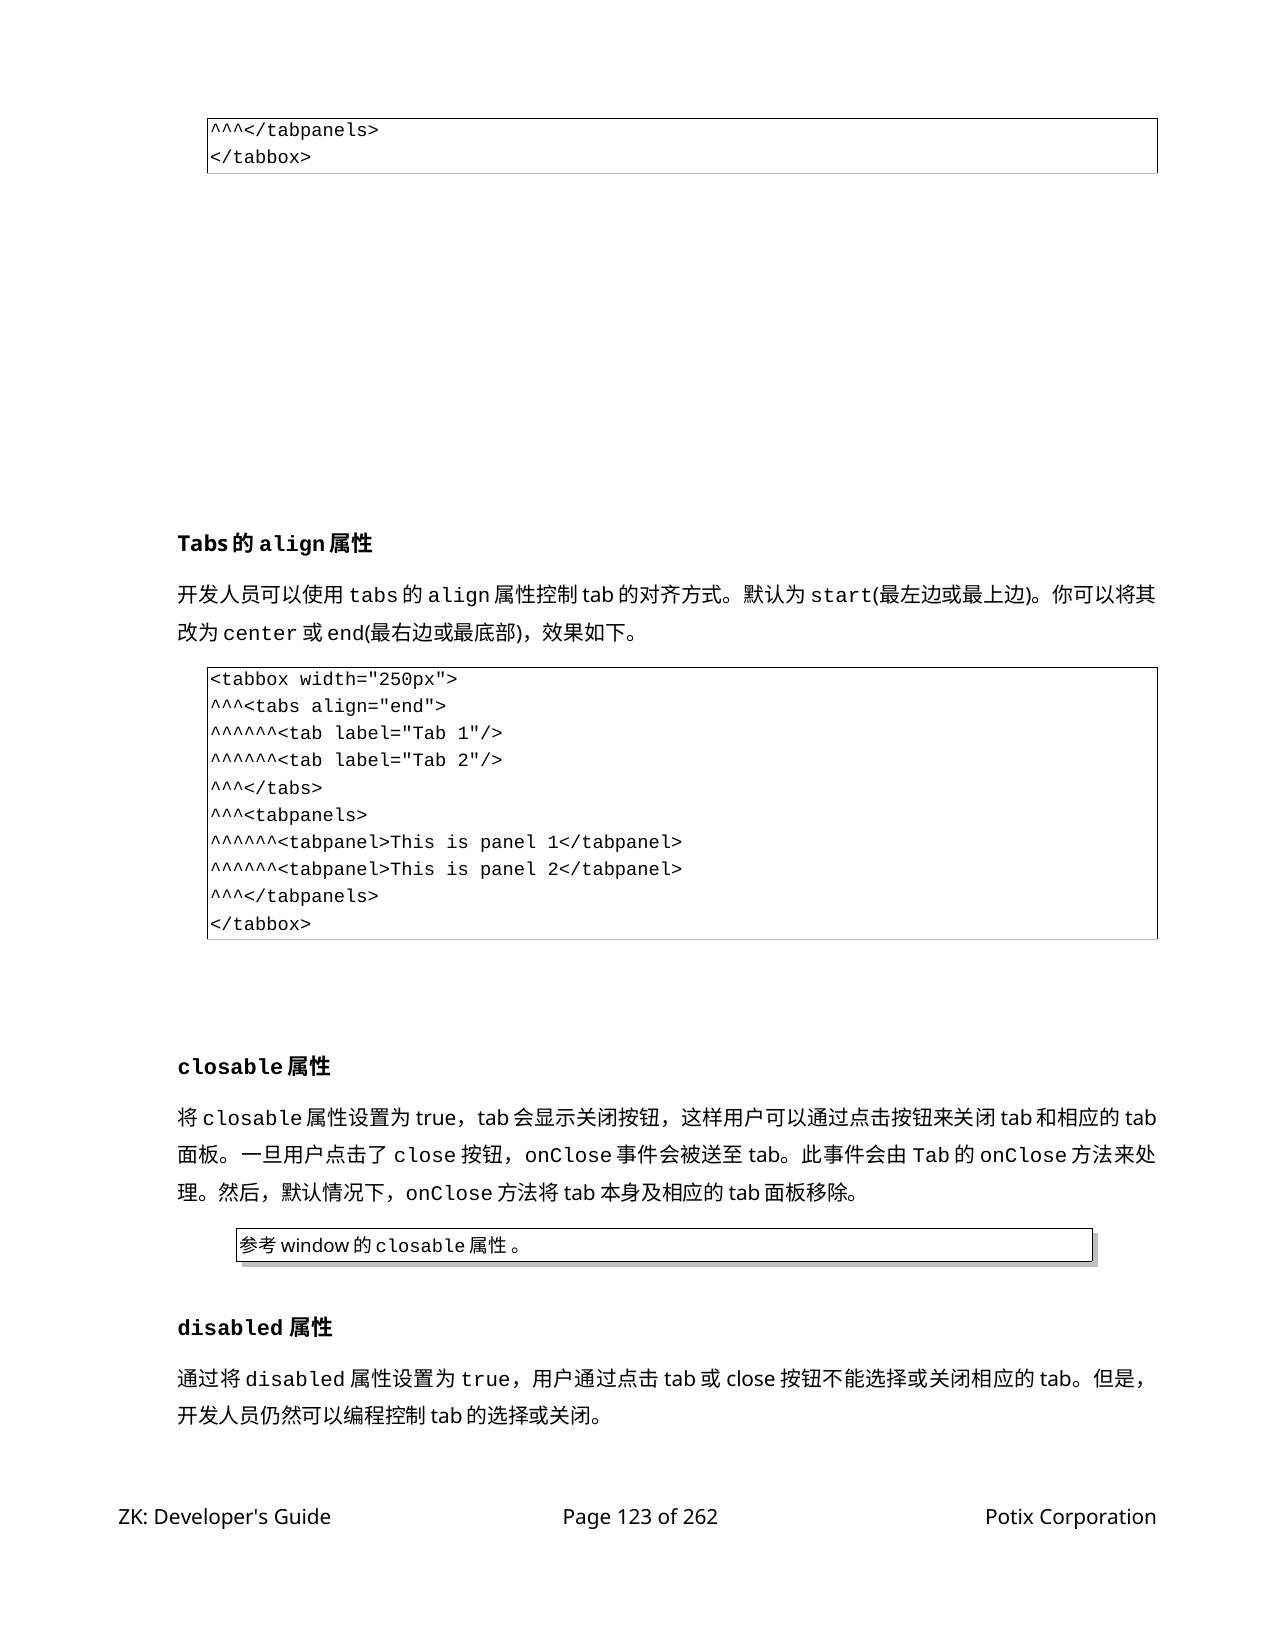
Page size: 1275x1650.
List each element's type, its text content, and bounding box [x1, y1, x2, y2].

text ^^^</tabpanels> [208, 884, 1157, 908]
text ^^^</tabs> [208, 776, 1157, 800]
subtitle disabled 属性 [177, 1309, 1157, 1342]
text 参考window的closable属性 。 [237, 1229, 1092, 1261]
text ^^^^^^<tabpanel>This is panel 2</tabpanel> [208, 857, 1157, 881]
text 开发人员可以使用tabs的align属性控制tab的对齐方式。默认为start(最左边或最上边)。你可以将其改为center或end(最右边或最底部)，效果如下。 [177, 578, 1157, 646]
text <tabbox width="250px"> [208, 668, 1157, 691]
text ^^^^^^<tabpanel>This is panel 1</tabpanel> [208, 830, 1157, 854]
text 将closable属性设置为true，tab会显示关闭按钮，这样用户可以通过点击按钮来关闭tab和相应的tab面板。一旦用户点击了close按钮，onClose事件会被送至tab。此事件会由Tab的onClose方法来处理。然后，默认情况下，onClose方法将tab本身及相应的tab面板移除。 [177, 1101, 1157, 1207]
text </tabbox> [208, 145, 1157, 173]
subtitle Tabs的align属性 [177, 526, 1157, 558]
text ^^^</tabpanels> [208, 119, 1157, 142]
text </tabbox> [208, 911, 1157, 939]
text 通过将disabled属性设置为true，用户通过点击tab或close按钮不能选择或关闭相应的tab。但是，开发人员仍然可以编程控制tab的选择或关闭。 [177, 1362, 1157, 1430]
subtitle closable属性 [177, 1048, 1157, 1081]
text ^^^<tabpanels> [208, 803, 1157, 827]
text ^^^^^^<tab label="Tab 2"/> [208, 748, 1157, 773]
text ^^^^^^<tab label="Tab 1"/> [208, 721, 1157, 745]
text ^^^<tabs align="end"> [208, 694, 1157, 718]
